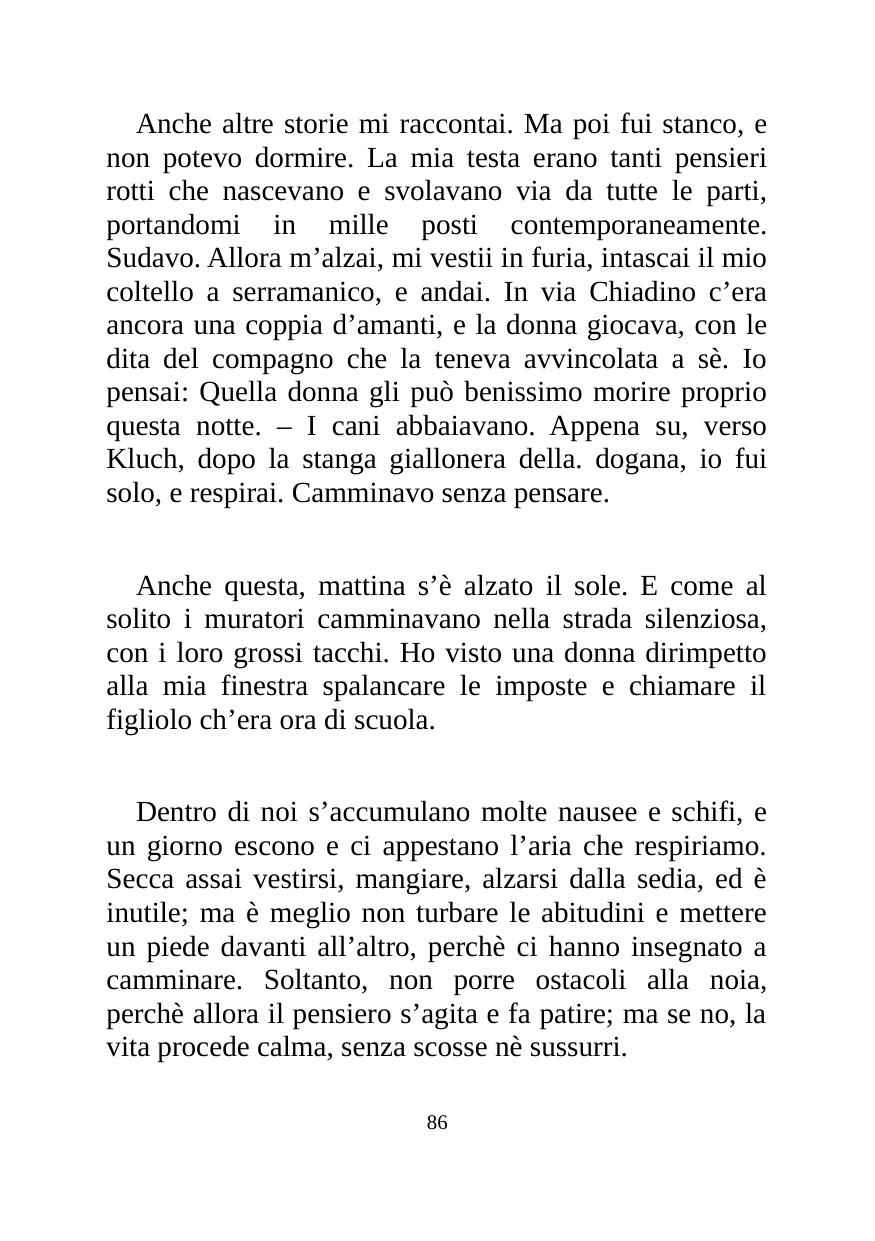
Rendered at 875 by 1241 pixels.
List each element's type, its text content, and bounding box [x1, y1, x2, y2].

text Anche questa, mattina s’è alzato il sole. E come al solito i muratori camminavano nella strada silenziosa, con i loro grossi tacchi. Ho visto una donna dirimpetto alla mia finestra spalancare le imposte e chiamare il figliolo ch’era ora di scuola. [106, 568, 768, 736]
text Anche altre storie mi raccontai. Ma poi fui stanco, e non potevo dormire. La mia testa erano tanti pensieri rotti che nascevano e svolavano via da tutte le parti, portandomi in mille posti contemporaneamente. Sudavo. Allora m’alzai, mi vestii in furia, intascai il mio coltello a serramanico, e andai. In via Chiadino c’era ancora una coppia d’amanti, e la donna giocava, con le dita del compagno che la teneva avvincolata a sè. Io pensai: Quella donna gli può benissimo morire proprio questa notte. – I cani abbaiavano. Appena su, verso Kluch, dopo la stanga giallonera della. dogana, io fui solo, e respirai. Camminavo senza pensare. [106, 106, 768, 509]
text Dentro di noi s’accumulano molte nausee e schifi, e un giorno escono e ci appestano l’aria che respiriamo. Secca assai vestirsi, mangiare, alzarsi dalla sedia, ed è inutile; ma è meglio non turbare le abitudini e mettere un piede davanti all’altro, perchè ci hanno insegnato a camminare. Soltanto, non porre ostacoli alla noia, perchè allora il pensiero s’agita e fa patire; ma se no, la vita procede calma, senza scosse nè sussurri. [106, 794, 768, 1063]
